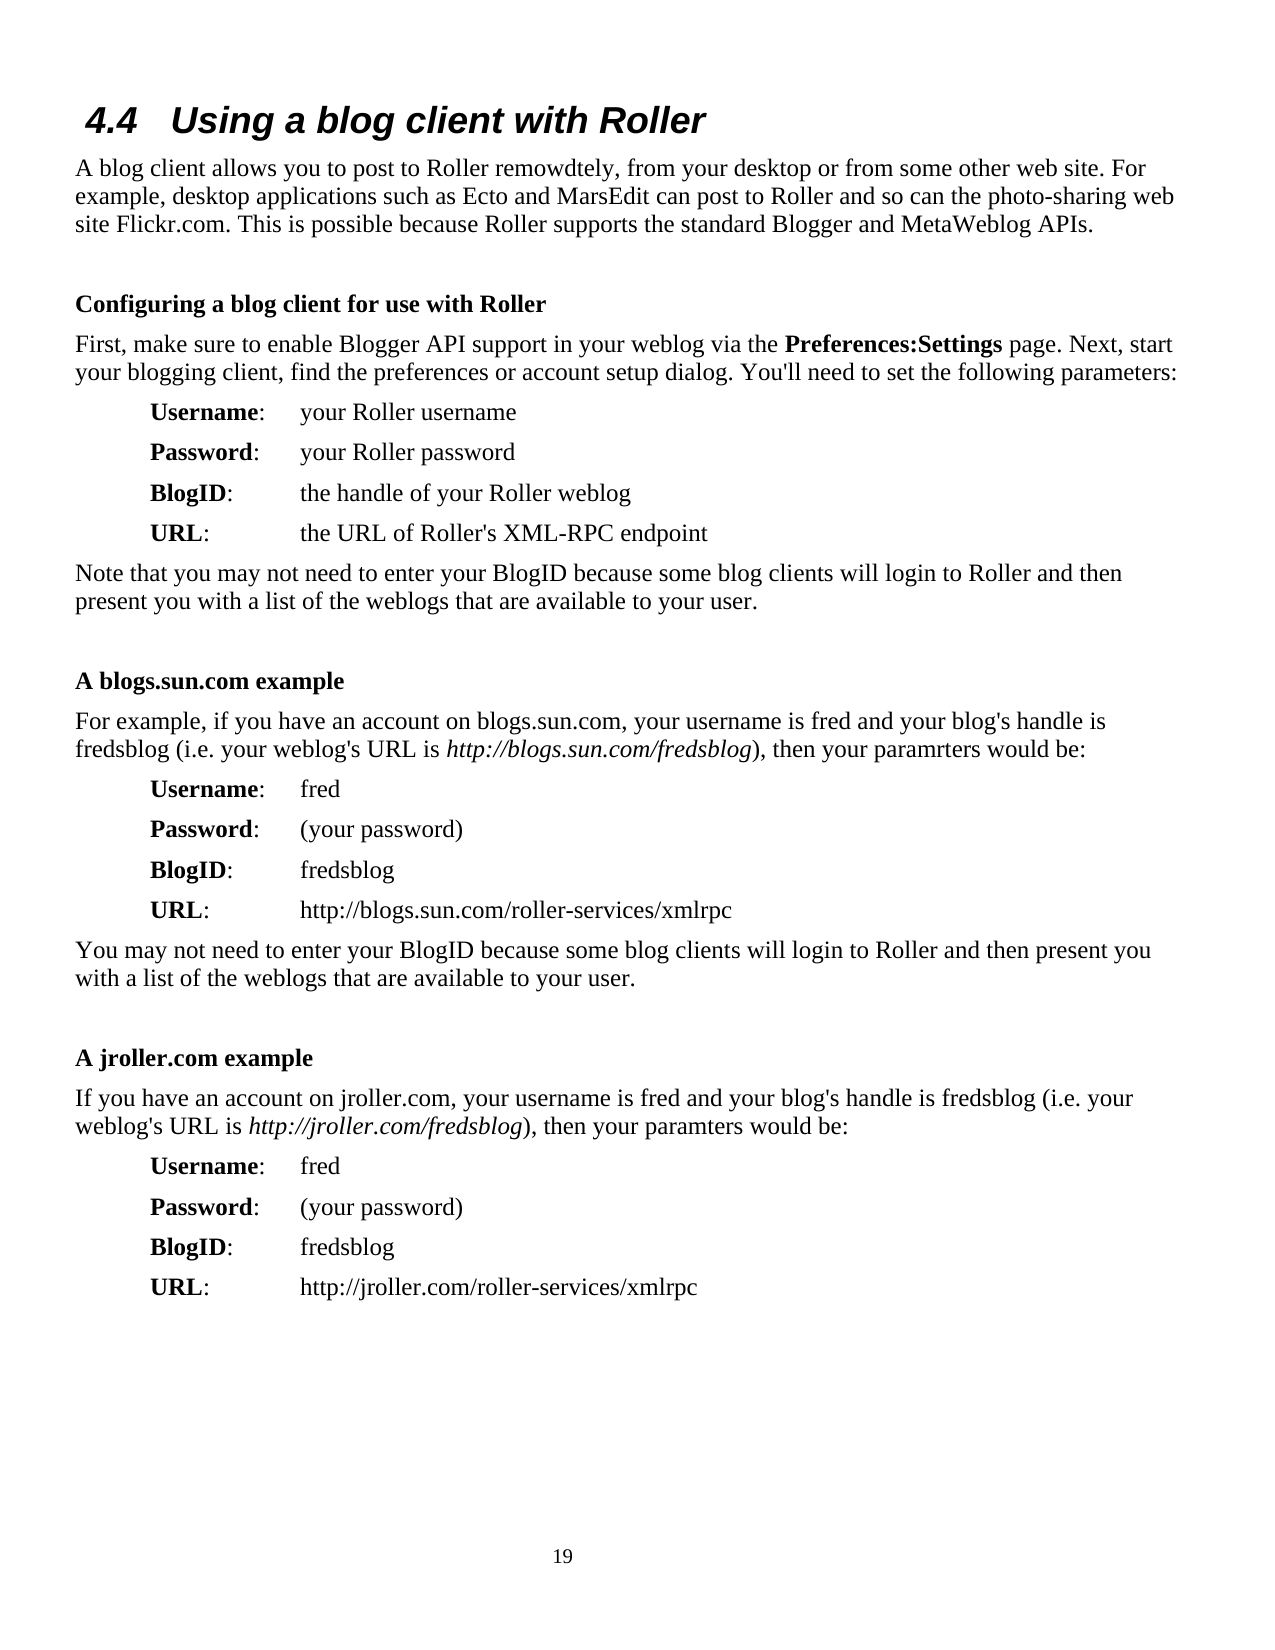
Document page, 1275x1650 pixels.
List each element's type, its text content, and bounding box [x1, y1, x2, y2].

text Password: (your password) [75, 816, 1200, 843]
text You may not need to enter your BlogID because some blog clients will login to Roller and then present you with a list of the weblogs that are available to your user. [75, 936, 1200, 992]
text A jroller.com example [75, 1044, 1200, 1072]
text Note that you may not need to enter your BlogID because some blog clients will login to Roller and then present you with a list of the weblogs that are available to your user. [75, 559, 1200, 614]
text BlogID: fredsblog [75, 856, 1200, 883]
text URL: http://jroller.com/roller-services/xmlrpc [75, 1273, 1200, 1301]
text A blogs.sun.com example [75, 667, 1200, 695]
text First, make sure to enable Blogger API support in your weblog via the Preferences:Settings page. Next, start your blogging client, find the preferences or account setup dialog. You'll need to set the following parameters: [75, 330, 1200, 386]
text A blog client allows you to post to Roller remowdtely, from your desktop or from some other web site. For example, desktop applications such as Ecto and MarsEdit can post to Roller and so can the photo-sharing web site Flickr.com. This is possible because Roller supports the standard Blogger and MetaWeblog APIs. [75, 154, 1200, 237]
text BlogID: fredsblog [75, 1233, 1200, 1261]
text URL: http://blogs.sun.com/roller-services/xmlrpc [75, 896, 1200, 924]
text URL: the URL of Roller's XML-RPC endpoint [75, 519, 1200, 547]
subtitle Using a blog client with Roller [75, 100, 1200, 142]
text If you have an account on jroller.com, your username is fred and your blog's handle is fredsblog (i.e. your weblog's URL is http://jroller.com/fredsblog), then your paramters would be: [75, 1084, 1200, 1140]
text Password: (your password) [75, 1193, 1200, 1220]
text For example, if you have an account on blogs.sun.com, your username is fred and your blog's handle is fredsblog (i.e. your weblog's URL is http://blogs.sun.com/fredsblog), then your paramrters would be: [75, 707, 1200, 763]
text Configuring a blog client for use with Roller [75, 290, 1200, 318]
text Username: fred [75, 775, 1200, 803]
text Password: your Roller password [75, 438, 1200, 466]
text Username: fred [75, 1152, 1200, 1180]
text BlogID: the handle of your Roller weblog [75, 479, 1200, 506]
text Username: your Roller username [75, 398, 1200, 426]
